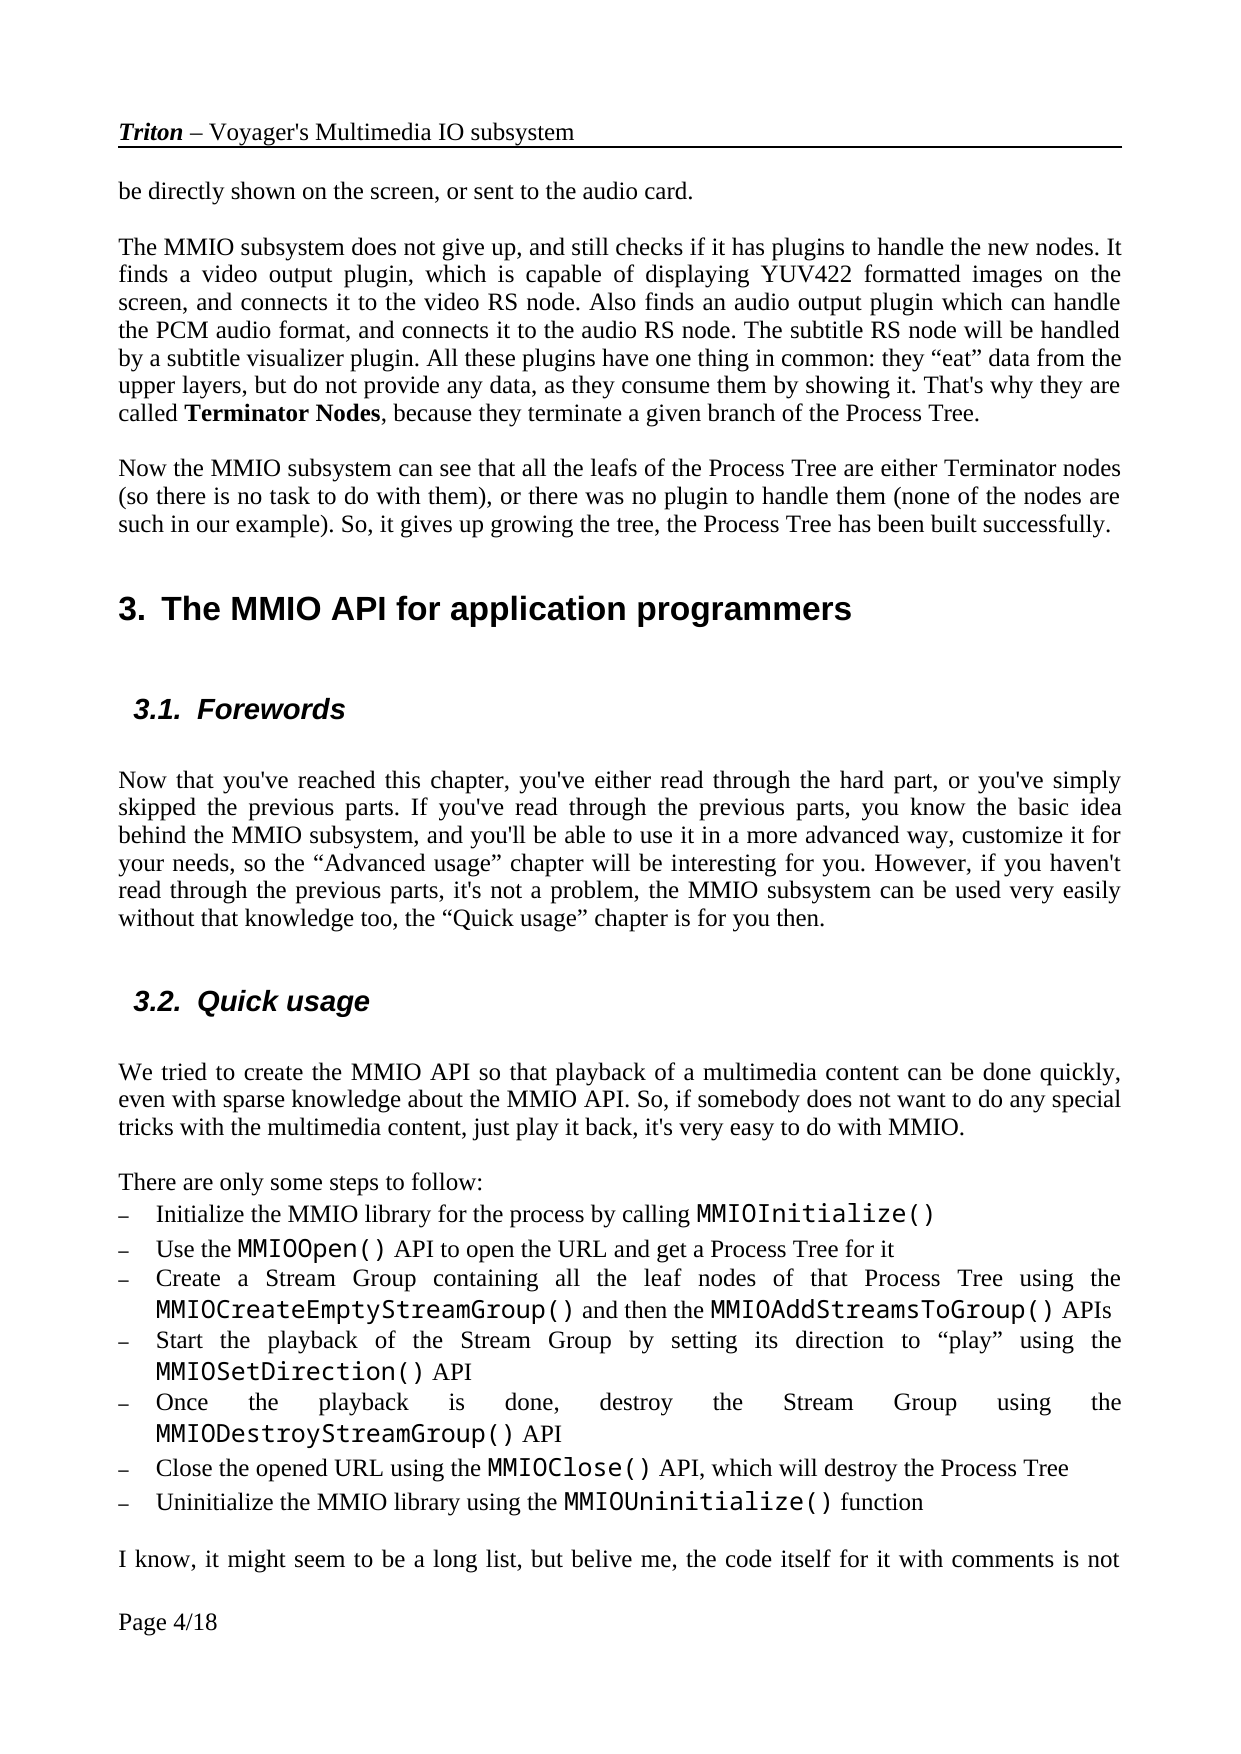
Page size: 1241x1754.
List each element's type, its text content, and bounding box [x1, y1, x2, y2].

text The MMIO subsystem does not give up, and still checks if it has plugins to handle the new nodes. It finds a video output plugin, which is capable of displaying YUV422 formatted images on the screen, and connects it to the video RS node. Also finds an audio output plugin which can handle the PCM audio format, and connects it to the audio RS node. The subtitle RS node will be handled by a subtitle visualizer plugin. All these plugins have one thing in common: they “eat” data from the upper layers, but do not provide any data, as they consume them by showing it. That's why they are called Terminator Nodes, because they terminate a given branch of the Process Tree. [118, 233, 1122, 427]
list Close the opened URL using the MMIOClose() API, which will destroy the Process Tree [118, 1449, 1122, 1484]
list Initialize the MMIO library for the process by calling MMIOInitialize() [118, 1196, 1122, 1230]
subtitle Quick usage [133, 985, 1122, 1017]
subtitle The MMIO API for application programmers [118, 590, 1122, 628]
list Once the playback is done, destroy the Stream Group using the MMIODestroyStreamGroup() API [118, 1388, 1122, 1449]
text Now the MMIO subsystem can see that all the leafs of the Process Tree are either Terminator nodes (so there is no task to do with them), or there was no plugin to handle them (none of the nodes are such in our example). So, it gives up growing the tree, the Process Tree has been built successfully. [118, 454, 1122, 538]
list Create a Stream Group containing all the leaf nodes of that Process Tree using the MMIOCreateEmptyStreamGroup() and then the MMIOAddStreamsToGroup() APIs [118, 1264, 1122, 1326]
text We tried to create the MMIO API so that playback of a multimedia content can be done quickly, even with sparse knowledge about the MMIO API. So, if somebody does not want to do any special tricks with the multimedia content, just play it back, it's very easy to do with MMIO. [118, 1058, 1122, 1141]
text I know, it might seem to be a long list, but belive me, the code itself for it with comments is not [118, 1545, 1122, 1573]
text Now that you've reached this chapter, you've either read through the hard part, or you've simply skipped the previous parts. If you've read through the previous parts, you know the basic idea behind the MMIO subsystem, and you'll be able to use it in a more advanced way, customize it for your needs, so the “Advanced usage” chapter will be interesting for you. However, if you haven't read through the previous parts, it's not a problem, the MMIO subsystem can be used very easily without that knowledge too, the “Quick usage” chapter is for you then. [118, 766, 1122, 932]
text be directly shown on the screen, or sent to the audio card. [118, 177, 1122, 205]
list Use the MMIOOpen() API to open the URL and get a Process Tree for it [118, 1230, 1122, 1264]
list Uninitialize the MMIO library using the MMIOUninitialize() function [118, 1484, 1122, 1518]
text There are only some steps to follow: [118, 1168, 1122, 1196]
list Start the playback of the Stream Group by setting its direction to “play” using the MMIOSetDirection() API [118, 1326, 1122, 1388]
subtitle Forewords [133, 693, 1122, 726]
